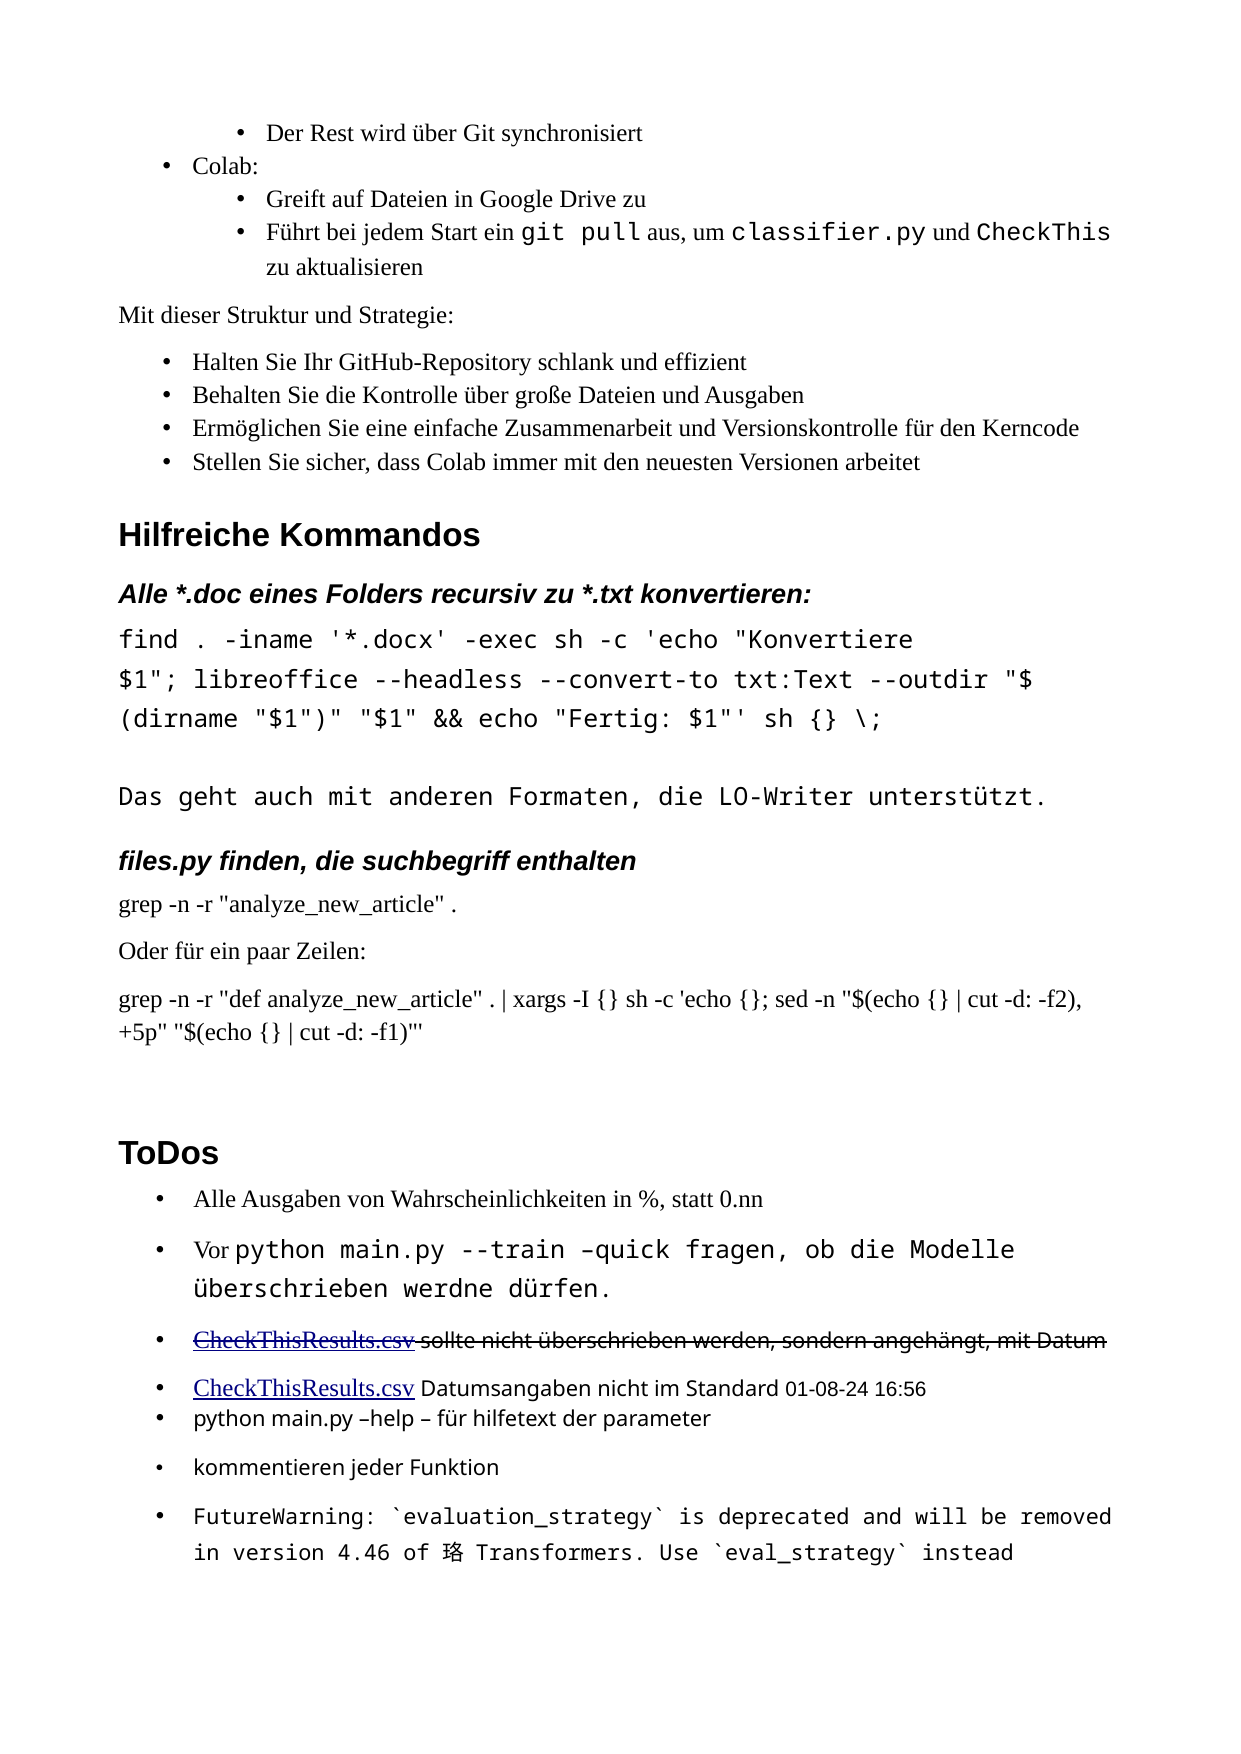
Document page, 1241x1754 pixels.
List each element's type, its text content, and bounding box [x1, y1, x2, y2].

subtitle ToDos [118, 1133, 1122, 1172]
subtitle Hilfreiche Kommandos [118, 515, 1122, 553]
list Alle Ausgaben von Wahrscheinlichkeiten in %, statt 0.nn [156, 1184, 1122, 1213]
list python main.py –help – für hilfetext der parameter [156, 1403, 1122, 1433]
text grep -n -r "def analyze_new_article" . | xargs -I {} sh -c 'echo {}; sed -n "$(echo {} | cut -d: -f2),+5p" "$(echo {} | cut -d: -f1)"' [118, 984, 1122, 1046]
list Führt bei jedem Start ein git pull aus, um classifier.py und CheckThis zu aktualisieren [236, 217, 1122, 281]
text Oder für ein paar Zeilen: [118, 936, 1122, 965]
subtitle files.py finden, die suchbegriff enthalten [118, 845, 1122, 876]
list Stellen Sie sicher, dass Colab immer mit den neuesten Versionen arbeitet [162, 447, 1122, 475]
list Vor python main.py --train –quick fragen, ob die Modelle überschrieben werdne dürfen. [156, 1232, 1122, 1305]
text Mit dieser Struktur und Strategie: [118, 300, 1122, 329]
list CheckThisResults.csv Datumsangaben nicht im Standard 01-08-24 16:56 [156, 1373, 1122, 1403]
list Greift auf Dateien in Google Drive zu [236, 184, 1122, 213]
list Colab: [162, 151, 1122, 180]
list Behalten Sie die Kontrolle über große Dateien und Ausgaben [162, 381, 1122, 409]
list kommentieren jeder Funktion [156, 1452, 1122, 1482]
text grep -n -r "analyze_new_article" . [118, 889, 1122, 918]
text find . -iname '*.docx' -exec sh -c 'echo "Konvertiere $1"; libreoffice --headless --convert-to txt:Text --outdir "$(dirname "$1")" "$1" && echo "Fertig: $1"' sh {} \; Das geht auch mit anderen Formaten, die LO-Writer unterstützt. [118, 622, 1122, 813]
list FutureWarning: `evaluation_strategy` is deprecated and will be removed in version 4.46 of 珞 Transformers. Use `eval_strategy` instead [156, 1501, 1122, 1567]
list Der Rest wird über Git synchronisiert [236, 118, 1122, 147]
list Ermöglichen Sie eine einfache Zusammenarbeit und Versionskontrolle für den Kerncode [162, 413, 1122, 442]
list Halten Sie Ihr GitHub-Repository schlank und effizient [162, 347, 1122, 376]
list CheckThisResults.csv sollte nicht überschrieben werden, sondern angehängt, mit Datum [156, 1324, 1122, 1354]
subtitle Alle *.doc eines Folders recursiv zu *.txt konvertieren: [118, 578, 1122, 610]
